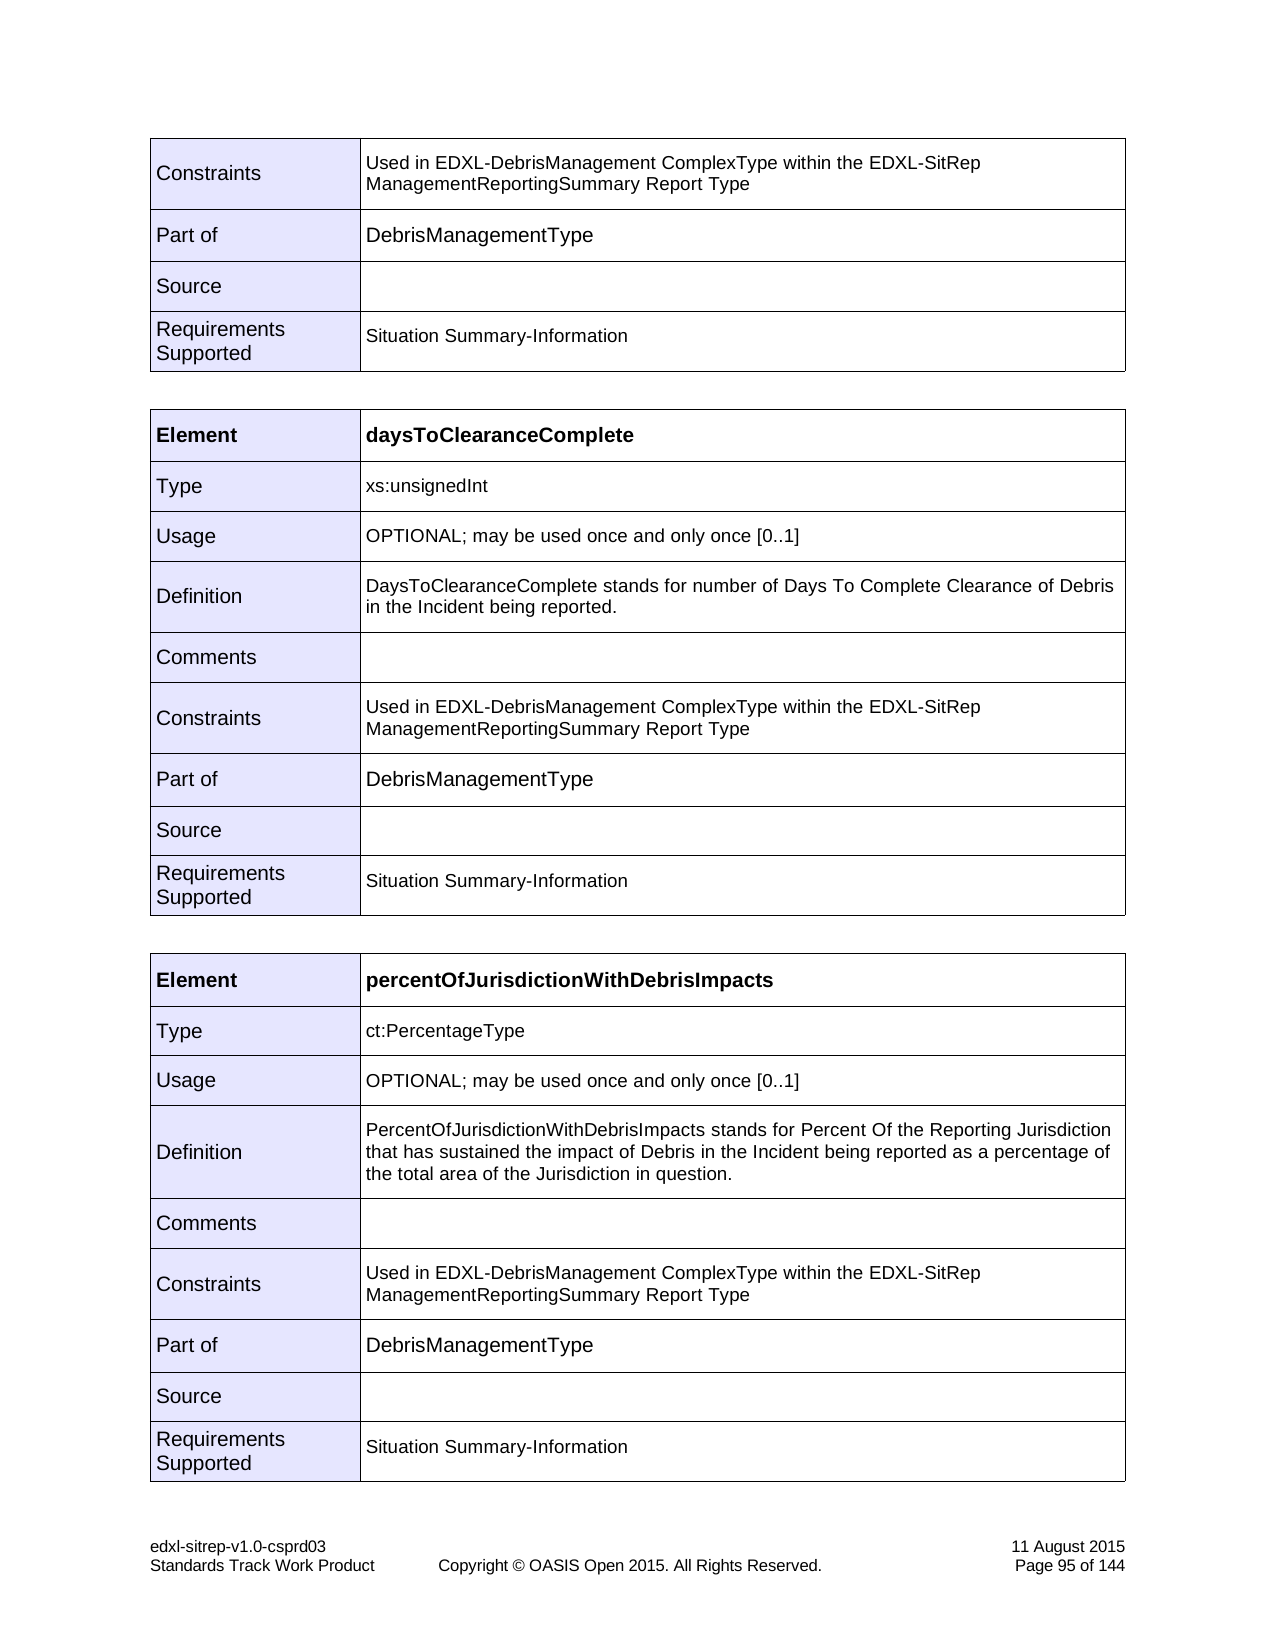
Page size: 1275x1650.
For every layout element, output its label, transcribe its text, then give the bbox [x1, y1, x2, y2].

table_cell Constraints [151, 1249, 360, 1319]
table_header Element [151, 954, 360, 1006]
table_cell Type [151, 462, 360, 511]
table_cell DebrisManagementType [361, 754, 1125, 806]
table_cell [361, 807, 1125, 855]
table_cell Type [151, 1007, 360, 1055]
table_cell DebrisManagementType [361, 1320, 1125, 1372]
table_cell xs:unsignedInt [361, 462, 1125, 511]
table_cell [361, 633, 1125, 682]
table_cell Comments [151, 1199, 360, 1248]
table_header percentOfJurisdictionWithDebrisImpacts [361, 954, 1125, 1006]
table_cell Definition [151, 562, 360, 632]
table_cell DebrisManagementType [361, 210, 1125, 261]
table_cell Requirements Supported [151, 312, 360, 371]
table_cell Part of [151, 1320, 360, 1372]
table_cell Constraints [151, 683, 360, 753]
table_cell Comments [151, 633, 360, 682]
table_cell Used in EDXL-DebrisManagement ComplexType within the EDXL-SitRep ManagementReportingSummary Report Type [361, 139, 1125, 209]
table_cell Used in EDXL-DebrisManagement ComplexType within the EDXL-SitRep ManagementReportingSummary Report Type [361, 683, 1125, 753]
table_cell Part of [151, 210, 360, 261]
table_cell [361, 1199, 1125, 1248]
table_cell [361, 262, 1125, 311]
table_cell OPTIONAL; may be used once and only once [0..1] [361, 1056, 1125, 1105]
table_cell Constraints [151, 139, 360, 209]
table_cell Situation Summary-Information [361, 856, 1125, 915]
table_header Element [151, 410, 360, 461]
table_cell Usage [151, 512, 360, 561]
table_cell Requirements Supported [151, 1422, 360, 1481]
table_cell Part of [151, 754, 360, 806]
table_cell Definition [151, 1106, 360, 1198]
table_cell Used in EDXL-DebrisManagement ComplexType within the EDXL-SitRep ManagementReportingSummary Report Type [361, 1249, 1125, 1319]
table_cell ct:PercentageType [361, 1007, 1125, 1055]
table_cell PercentOfJurisdictionWithDebrisImpacts stands for Percent Of the Reporting Jurisdiction that has sustained the impact of Debris in the Incident being reported as a percentage of the total area of the Jurisdiction in question. [361, 1106, 1125, 1198]
table_header daysToClearanceComplete [361, 410, 1125, 461]
table_cell Usage [151, 1056, 360, 1105]
table_cell Situation Summary-Information [361, 312, 1125, 371]
table_cell [361, 1373, 1125, 1421]
table_cell Situation Summary-Information [361, 1422, 1125, 1481]
table_cell Source [151, 1373, 360, 1421]
table_cell DaysToClearanceComplete stands for number of Days To Complete Clearance of Debris in the Incident being reported. [361, 562, 1125, 632]
table_cell Source [151, 262, 360, 311]
table_cell OPTIONAL; may be used once and only once [0..1] [361, 512, 1125, 561]
table_cell Source [151, 807, 360, 855]
table_cell Requirements Supported [151, 856, 360, 915]
